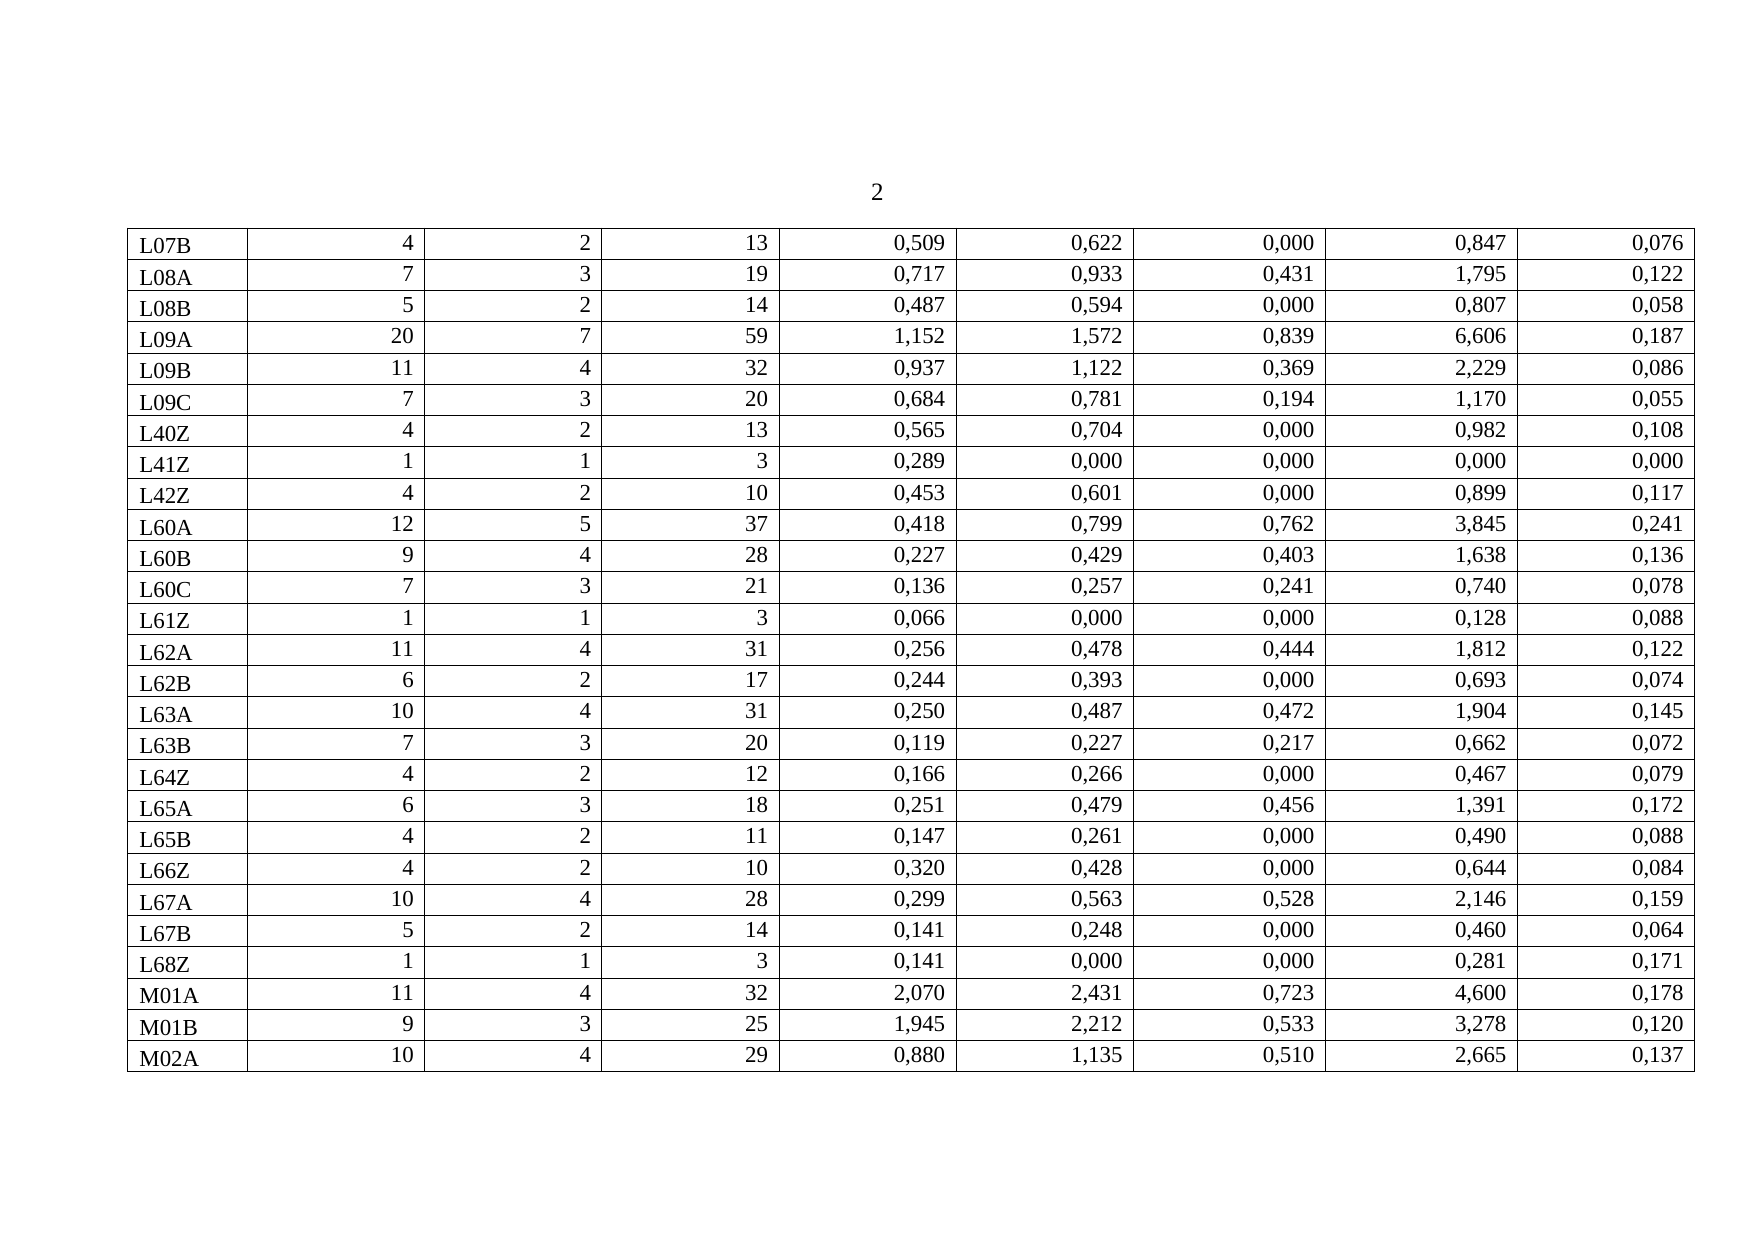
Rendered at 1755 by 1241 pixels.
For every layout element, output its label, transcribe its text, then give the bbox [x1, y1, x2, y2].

table_cell 4 [425, 354, 601, 384]
table_cell 0,076 [1518, 229, 1694, 259]
table_cell L68Z [128, 947, 247, 977]
table_cell 0,717 [780, 260, 956, 290]
table_cell 7 [248, 385, 424, 415]
table_cell 0,000 [1134, 666, 1325, 696]
table_cell 0,478 [957, 635, 1133, 665]
table_cell 0,281 [1326, 947, 1517, 977]
table_cell 0,723 [1134, 979, 1325, 1009]
table_cell 0,241 [1518, 510, 1694, 540]
table_cell L09C [128, 385, 247, 415]
table_cell 0,074 [1518, 666, 1694, 696]
table_cell 0,431 [1134, 260, 1325, 290]
table_cell 0,487 [957, 697, 1133, 727]
table_cell L09A [128, 322, 247, 352]
table_cell 0,000 [1134, 229, 1325, 259]
table_cell 0,662 [1326, 729, 1517, 759]
table_cell 2 [425, 916, 601, 946]
table_cell M01A [128, 979, 247, 1009]
table_cell 1,170 [1326, 385, 1517, 415]
table_cell 2 [425, 822, 601, 852]
table_cell 18 [602, 791, 779, 821]
table_cell 0,122 [1518, 635, 1694, 665]
table_cell 0,807 [1326, 291, 1517, 321]
table_cell L65A [128, 791, 247, 821]
table_cell 0,136 [780, 572, 956, 602]
table_cell L63A [128, 697, 247, 727]
table_cell 6 [248, 791, 424, 821]
table_cell M01B [128, 1010, 247, 1040]
table_cell 0,000 [1134, 916, 1325, 946]
table_cell 0,594 [957, 291, 1133, 321]
table_cell 0,108 [1518, 416, 1694, 446]
table_cell 0,000 [1134, 447, 1325, 477]
table_cell 28 [602, 885, 779, 915]
table_cell L66Z [128, 854, 247, 884]
table_cell 3 [602, 604, 779, 634]
table_cell 0,510 [1134, 1041, 1325, 1071]
table_cell 0,393 [957, 666, 1133, 696]
table_cell 0,528 [1134, 885, 1325, 915]
table_cell 0,509 [780, 229, 956, 259]
table_cell 3 [425, 791, 601, 821]
table_cell 0,178 [1518, 979, 1694, 1009]
table_cell 0,899 [1326, 479, 1517, 509]
table_cell 13 [602, 229, 779, 259]
table_cell 2 [425, 416, 601, 446]
table_cell 2,431 [957, 979, 1133, 1009]
table_cell 32 [602, 354, 779, 384]
table_cell 0,644 [1326, 854, 1517, 884]
table_cell L08B [128, 291, 247, 321]
table_cell 0,444 [1134, 635, 1325, 665]
table_cell 20 [248, 322, 424, 352]
table_cell 11 [602, 822, 779, 852]
table_cell 0,241 [1134, 572, 1325, 602]
table_cell 0,622 [957, 229, 1133, 259]
table_cell 0,453 [780, 479, 956, 509]
table_cell 2,229 [1326, 354, 1517, 384]
table_cell 0,472 [1134, 697, 1325, 727]
table_cell 0,122 [1518, 260, 1694, 290]
table_cell 0,799 [957, 510, 1133, 540]
table_cell 2,146 [1326, 885, 1517, 915]
table_cell 1,904 [1326, 697, 1517, 727]
table_cell 1 [248, 604, 424, 634]
table_cell 10 [248, 885, 424, 915]
table_cell 1,152 [780, 322, 956, 352]
table_cell 31 [602, 635, 779, 665]
table_cell 32 [602, 979, 779, 1009]
table_cell 4 [248, 416, 424, 446]
table_cell 28 [602, 541, 779, 571]
table_cell 0,847 [1326, 229, 1517, 259]
table_cell L64Z [128, 760, 247, 790]
table_cell 0,000 [1134, 947, 1325, 977]
table_cell 0,171 [1518, 947, 1694, 977]
table_cell 0,000 [957, 447, 1133, 477]
table_cell 0,227 [957, 729, 1133, 759]
table_cell 0,000 [1326, 447, 1517, 477]
table_cell 0,880 [780, 1041, 956, 1071]
table_cell L41Z [128, 447, 247, 477]
table_cell 0,187 [1518, 322, 1694, 352]
table_cell 0,064 [1518, 916, 1694, 946]
table_cell 4 [425, 979, 601, 1009]
table_cell 1,945 [780, 1010, 956, 1040]
table_cell L60C [128, 572, 247, 602]
table_cell 0,740 [1326, 572, 1517, 602]
table_cell 2 [425, 479, 601, 509]
table_cell L08A [128, 260, 247, 290]
table_cell 20 [602, 729, 779, 759]
table_cell 0,456 [1134, 791, 1325, 821]
table_cell 5 [248, 916, 424, 946]
table_cell 0,000 [1134, 479, 1325, 509]
table_cell 12 [602, 760, 779, 790]
table_cell 0,369 [1134, 354, 1325, 384]
table_cell 0,066 [780, 604, 956, 634]
table_cell 0,251 [780, 791, 956, 821]
table_cell 0,460 [1326, 916, 1517, 946]
table_cell 0,000 [1134, 291, 1325, 321]
table_cell 0,117 [1518, 479, 1694, 509]
table_cell 0,289 [780, 447, 956, 477]
table_cell 0,429 [957, 541, 1133, 571]
table_cell 0,256 [780, 635, 956, 665]
table_cell 1 [425, 447, 601, 477]
table_cell 3 [602, 447, 779, 477]
table_cell 1 [425, 947, 601, 977]
table_cell L09B [128, 354, 247, 384]
table_cell L63B [128, 729, 247, 759]
table_cell L60B [128, 541, 247, 571]
table_cell 0,086 [1518, 354, 1694, 384]
table_cell 0,250 [780, 697, 956, 727]
table_cell 2 [425, 854, 601, 884]
table_cell 0,159 [1518, 885, 1694, 915]
table_cell 0,762 [1134, 510, 1325, 540]
table_cell 0,248 [957, 916, 1133, 946]
table_cell 1,391 [1326, 791, 1517, 821]
table_cell 0,490 [1326, 822, 1517, 852]
table_cell 0,000 [1134, 604, 1325, 634]
table_cell 7 [425, 322, 601, 352]
table_cell 10 [602, 479, 779, 509]
table_cell 3 [425, 260, 601, 290]
table_cell 1,795 [1326, 260, 1517, 290]
table_cell 0,128 [1326, 604, 1517, 634]
table_cell 0,000 [1134, 854, 1325, 884]
table_cell 10 [248, 697, 424, 727]
table_cell L07B [128, 229, 247, 259]
table_cell 4 [425, 697, 601, 727]
table_cell 0,601 [957, 479, 1133, 509]
table_cell 0,137 [1518, 1041, 1694, 1071]
table_cell 0,467 [1326, 760, 1517, 790]
table_cell 0,533 [1134, 1010, 1325, 1040]
table_cell 4 [248, 229, 424, 259]
table_cell 0,000 [1518, 447, 1694, 477]
table_cell 0,078 [1518, 572, 1694, 602]
table_cell 0,982 [1326, 416, 1517, 446]
table_cell 3 [425, 1010, 601, 1040]
table_cell 0,227 [780, 541, 956, 571]
table_cell 0,563 [957, 885, 1133, 915]
table_cell 5 [248, 291, 424, 321]
table_cell 3,278 [1326, 1010, 1517, 1040]
table_cell 1,135 [957, 1041, 1133, 1071]
table_cell 2 [425, 760, 601, 790]
table_cell 0,000 [957, 604, 1133, 634]
table_cell L67B [128, 916, 247, 946]
table_cell 19 [602, 260, 779, 290]
table_cell 0,072 [1518, 729, 1694, 759]
table_cell 0,194 [1134, 385, 1325, 415]
table_cell 2,212 [957, 1010, 1133, 1040]
table_cell 4 [248, 479, 424, 509]
table_cell 0,088 [1518, 822, 1694, 852]
table_cell 1 [248, 947, 424, 977]
table_cell 0,565 [780, 416, 956, 446]
table_cell 0,120 [1518, 1010, 1694, 1040]
table_cell 0,084 [1518, 854, 1694, 884]
table_cell 14 [602, 291, 779, 321]
table_cell M02A [128, 1041, 247, 1071]
table_cell 0,244 [780, 666, 956, 696]
table_cell L65B [128, 822, 247, 852]
table_cell 0,147 [780, 822, 956, 852]
table_cell 2 [425, 291, 601, 321]
table_cell 1 [425, 604, 601, 634]
table_cell 25 [602, 1010, 779, 1040]
table_cell 7 [248, 572, 424, 602]
table_cell 10 [248, 1041, 424, 1071]
table_cell 0,487 [780, 291, 956, 321]
table_cell 4,600 [1326, 979, 1517, 1009]
table_cell 3 [425, 572, 601, 602]
table_cell 2,665 [1326, 1041, 1517, 1071]
table_cell 0,937 [780, 354, 956, 384]
table_cell 11 [248, 979, 424, 1009]
table_cell 0,839 [1134, 322, 1325, 352]
table_cell 0,320 [780, 854, 956, 884]
table_cell 0,479 [957, 791, 1133, 821]
table_cell 0,693 [1326, 666, 1517, 696]
table_cell 17 [602, 666, 779, 696]
table_cell L42Z [128, 479, 247, 509]
table_cell 0,933 [957, 260, 1133, 290]
table_cell 2 [425, 666, 601, 696]
table_cell 0,266 [957, 760, 1133, 790]
table_cell L60A [128, 510, 247, 540]
table_cell L62B [128, 666, 247, 696]
table_cell 4 [248, 854, 424, 884]
table_cell 0,119 [780, 729, 956, 759]
table_cell 4 [425, 1041, 601, 1071]
table_cell L62A [128, 635, 247, 665]
table_cell 0,145 [1518, 697, 1694, 727]
table_cell 0,055 [1518, 385, 1694, 415]
table_cell 4 [425, 541, 601, 571]
table_cell 0,261 [957, 822, 1133, 852]
table_cell 7 [248, 260, 424, 290]
table_cell 3 [602, 947, 779, 977]
table_cell 0,172 [1518, 791, 1694, 821]
table_cell 0,403 [1134, 541, 1325, 571]
table_cell 6,606 [1326, 322, 1517, 352]
table_cell 2,070 [780, 979, 956, 1009]
table_cell 21 [602, 572, 779, 602]
table_cell 0,684 [780, 385, 956, 415]
table_cell 1,812 [1326, 635, 1517, 665]
table_cell 0,217 [1134, 729, 1325, 759]
table_cell 9 [248, 541, 424, 571]
table_cell 29 [602, 1041, 779, 1071]
table_cell 31 [602, 697, 779, 727]
table_cell 14 [602, 916, 779, 946]
table_cell 4 [425, 885, 601, 915]
table_cell 0,781 [957, 385, 1133, 415]
table_cell 0,079 [1518, 760, 1694, 790]
table_cell 0,000 [1134, 416, 1325, 446]
table_cell 7 [248, 729, 424, 759]
table_cell 3,845 [1326, 510, 1517, 540]
table_cell 6 [248, 666, 424, 696]
table_cell L40Z [128, 416, 247, 446]
table_cell 12 [248, 510, 424, 540]
table_cell 4 [425, 635, 601, 665]
table_cell 1,122 [957, 354, 1133, 384]
table_cell 1,638 [1326, 541, 1517, 571]
table_cell 0,257 [957, 572, 1133, 602]
table_cell 2 [425, 229, 601, 259]
table_cell 0,000 [957, 947, 1133, 977]
table_cell 0,058 [1518, 291, 1694, 321]
table_cell L61Z [128, 604, 247, 634]
table_cell 0,166 [780, 760, 956, 790]
table_cell 4 [248, 822, 424, 852]
table_cell 0,000 [1134, 822, 1325, 852]
table_cell 9 [248, 1010, 424, 1040]
table_cell 0,704 [957, 416, 1133, 446]
table_cell 0,141 [780, 916, 956, 946]
table_cell 5 [425, 510, 601, 540]
table_cell 3 [425, 385, 601, 415]
table_cell 20 [602, 385, 779, 415]
table_cell 0,141 [780, 947, 956, 977]
table_cell 0,299 [780, 885, 956, 915]
table_cell 0,136 [1518, 541, 1694, 571]
table_cell 3 [425, 729, 601, 759]
table_cell 10 [602, 854, 779, 884]
table_cell 0,418 [780, 510, 956, 540]
table_cell 1,572 [957, 322, 1133, 352]
table_cell 0,088 [1518, 604, 1694, 634]
table_cell L67A [128, 885, 247, 915]
table_cell 37 [602, 510, 779, 540]
table_cell 11 [248, 354, 424, 384]
table_cell 4 [248, 760, 424, 790]
table_cell 1 [248, 447, 424, 477]
table_cell 0,000 [1134, 760, 1325, 790]
table_cell 13 [602, 416, 779, 446]
table_cell 59 [602, 322, 779, 352]
table_cell 11 [248, 635, 424, 665]
table_cell 0,428 [957, 854, 1133, 884]
